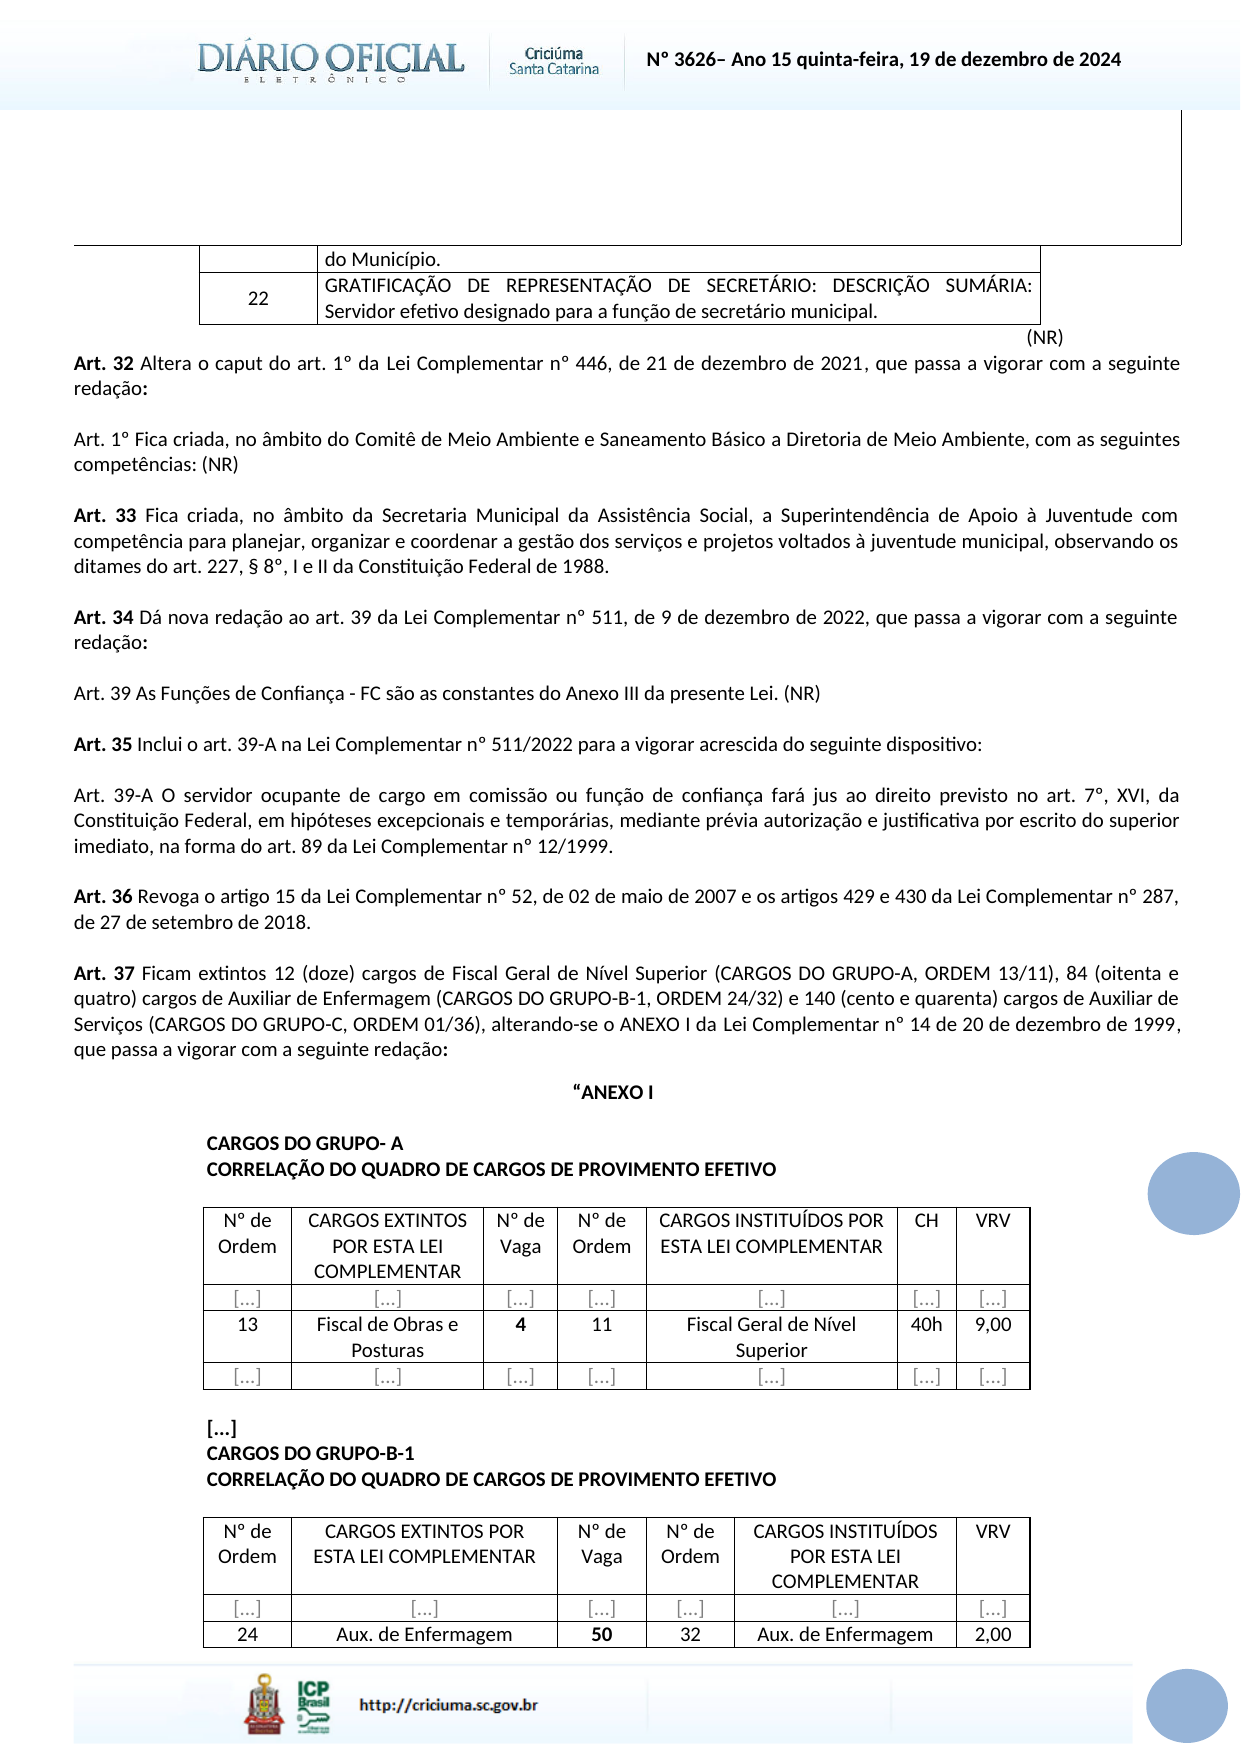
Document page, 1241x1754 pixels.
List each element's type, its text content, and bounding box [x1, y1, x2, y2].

table_cell [...] [292, 1363, 483, 1389]
table_header Nº de Vaga [484, 1208, 557, 1284]
table_cell [...] [647, 1285, 897, 1310]
table_cell [...] [558, 1595, 646, 1621]
table_header Nº de Ordem [204, 1208, 291, 1284]
table_header CH [898, 1208, 956, 1284]
table_cell 50 [558, 1622, 646, 1647]
table_cell [...] [647, 1363, 897, 1389]
table_header VRV [957, 1518, 1029, 1594]
text Art. 36 Revoga o artigo 15 da Lei Complementar nº 52, de 02 de maio de 2007 e os artigos 429 e 430 da Lei Complementar nº 287, de 27 de setembro de 2018. [74, 884, 1181, 934]
table_cell [...] [204, 1595, 291, 1621]
table_cell 13 [204, 1311, 291, 1362]
table_cell 11 [558, 1311, 646, 1362]
table_cell [...] [204, 1285, 291, 1310]
text Art. 32 Altera o caput do art. 1º da Lei Complementar nº 446, de 21 de dezembro de 2021, que passa a vigorar com a seguinte redação: [74, 350, 1181, 401]
table_header CARGOS INSTITUÍDOS POR ESTA LEI COMPLEMENTAR [735, 1518, 956, 1594]
table_cell 24 [204, 1622, 291, 1647]
text Art. 35 Inclui o art. 39-A na Lei Complementar nº 511/2022 para a vigorar acrescida do seguinte dispositivo: [74, 731, 1181, 757]
table_cell [...] [647, 1595, 734, 1621]
table_cell GRATIFICAÇÃO DE REPRESENTAÇÃO DE SECRETÁRIO: DESCRIÇÃO SUMÁRIA: Servidor efetivo designado para a função de secretário municipal. [318, 273, 1040, 323]
table_cell [...] [957, 1285, 1029, 1310]
table_cell 9,00 [957, 1311, 1029, 1362]
text CORRELAÇÃO DO QUADRO DE CARGOS DE PROVIMENTO EFETIVO [207, 1466, 1181, 1491]
text Art. 1º Fica criada, no âmbito do Comitê de Meio Ambiente e Saneamento Básico a Diretoria de Meio Ambiente, com as seguintes competências: (NR) [74, 426, 1181, 477]
table_cell [...] [898, 1363, 956, 1389]
text (NR) [74, 324, 1181, 350]
table_header Nº de Ordem [647, 1518, 734, 1594]
text Art. 34 Dá nova redação ao art. 39 da Lei Complementar nº 511, de 9 de dezembro de 2022, que passa a vigorar com a seguinte redação: [74, 604, 1181, 655]
table_cell [200, 246, 317, 272]
table_cell [...] [484, 1363, 557, 1389]
table_cell [...] [957, 1363, 1029, 1389]
text [...] [207, 1415, 1181, 1441]
table_cell [...] [957, 1595, 1029, 1621]
table_cell [...] [292, 1285, 483, 1310]
text CORRELAÇÃO DO QUADRO DE CARGOS DE PROVIMENTO EFETIVO [207, 1156, 1172, 1181]
table_cell 2,00 [957, 1622, 1029, 1647]
text Art. 39 As Funções de Confiança - FC são as constantes do Anexo III da presente Lei. (NR) [74, 680, 1181, 706]
table_cell 4 [484, 1311, 557, 1362]
text Art. 33 Fica criada, no âmbito da Secretaria Municipal da Assistência Social, a Superintendência de Apoio à Juventude com competência para planejar, organizar e coordenar a gestão dos serviços e projetos voltados à juventude municipal, observando os ditames do art. 227, § 8º, I e II da Constituição Federal de 1988. [74, 502, 1181, 579]
text “ANEXO I [44, 1079, 1181, 1105]
table_cell 22 [200, 273, 317, 323]
table_header Nº de Ordem [204, 1518, 291, 1594]
text Art. 39-A O servidor ocupante de cargo em comissão ou função de confiança fará jus ao direito previsto no art. 7º, XVI, da Constituição Federal, em hipóteses excepcionais e temporárias, mediante prévia autorização e justificativa por escrito do superior imediato, na forma do art. 89 da Lei Complementar nº 12/1999. [74, 782, 1181, 858]
table_cell Fiscal de Obras e Posturas [292, 1311, 483, 1362]
text Art. 37 Ficam extintos 12 (doze) cargos de Fiscal Geral de Nível Superior (CARGOS DO GRUPO-A, ORDEM 13/11), 84 (oitenta e quatro) cargos de Auxiliar de Enfermagem (CARGOS DO GRUPO-B-1, ORDEM 24/32) e 140 (cento e quarenta) cargos de Auxiliar de Serviços (CARGOS DO GRUPO-C, ORDEM 01/36), alterando-se o ANEXO I da Lei Complementar nº 14 de 20 de dezembro de 1999, que passa a vigorar com a seguinte redação: [74, 960, 1181, 1062]
table_cell [...] [735, 1595, 956, 1621]
table_cell Aux. de Enfermagem [735, 1622, 956, 1647]
table_header Nº de Ordem [558, 1208, 646, 1284]
table_header CARGOS EXTINTOS POR ESTA LEI COMPLEMENTAR [292, 1518, 557, 1594]
table_cell [...] [204, 1363, 291, 1389]
table_cell 40h [898, 1311, 956, 1362]
table_cell Aux. de Enfermagem [292, 1622, 557, 1647]
text CARGOS DO GRUPO-B-1 [207, 1441, 1181, 1466]
table_header Nº de Vaga [558, 1518, 646, 1594]
table_cell [...] [898, 1285, 956, 1310]
table_cell do Município. [318, 246, 1040, 272]
table_header CARGOS EXTINTOS POR ESTA LEI COMPLEMENTAR [292, 1208, 483, 1284]
table_cell 32 [647, 1622, 734, 1647]
text CARGOS DO GRUPO- A [207, 1130, 1181, 1156]
table_cell [...] [558, 1363, 646, 1389]
table_cell Fiscal Geral de Nível Superior [647, 1311, 897, 1362]
table_header CARGOS INSTITUÍDOS POR ESTA LEI COMPLEMENTAR [647, 1208, 897, 1284]
table_cell [...] [292, 1595, 557, 1621]
table_header VRV [957, 1208, 1029, 1284]
table_cell [...] [484, 1285, 557, 1310]
table_cell [...] [558, 1285, 646, 1310]
